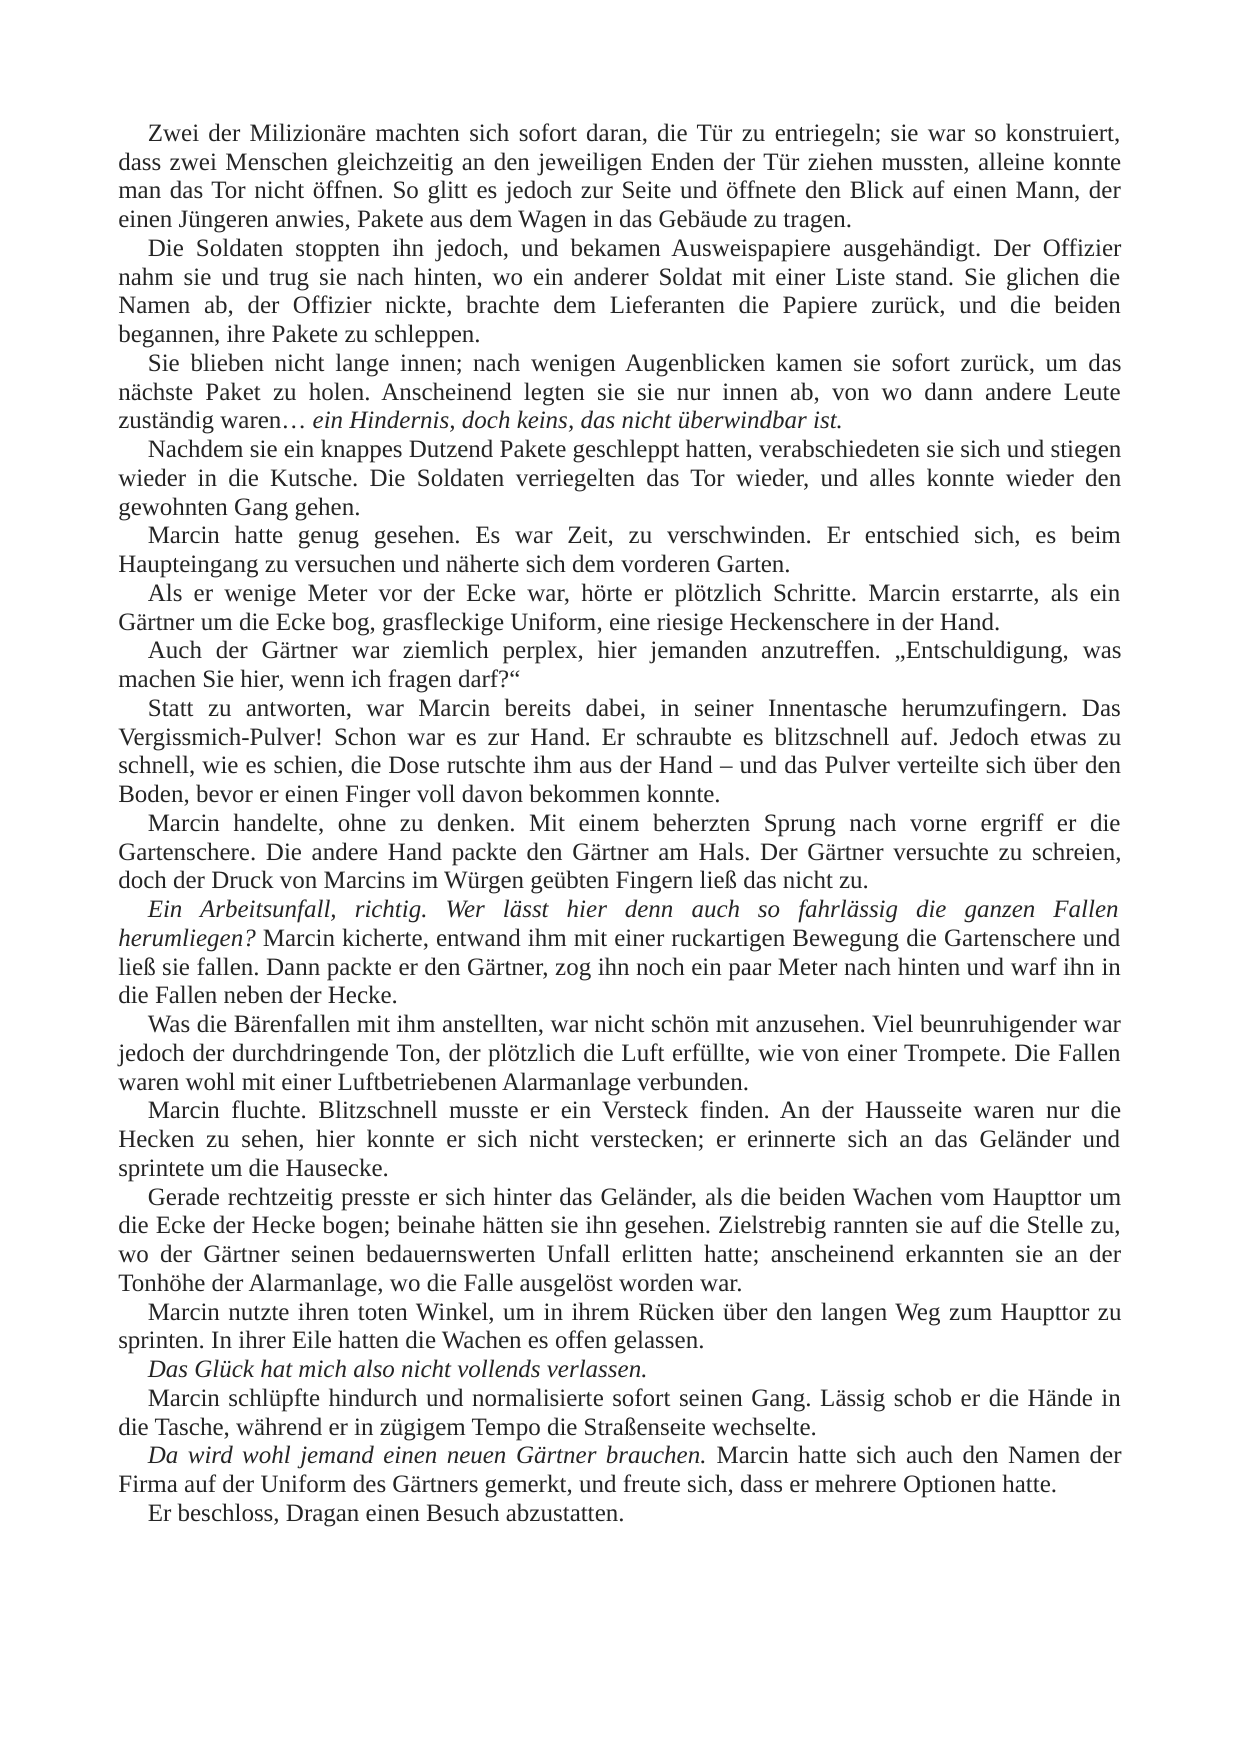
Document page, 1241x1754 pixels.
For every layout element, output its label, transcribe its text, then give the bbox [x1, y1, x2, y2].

text Marcin schlüpfte hindurch und normalisierte sofort seinen Gang. Lässig schob er die Hände in die Tasche, während er in zügigem Tempo die Straßenseite wechselte. [118, 1383, 1122, 1441]
text Ein Arbeitsunfall, richtig. Wer lässt hier denn auch so fahrlässig die ganzen Fallen herumliegen? Marcin kicherte, entwand ihm mit einer ruckartigen Bewegung die Gartenschere und ließ sie fallen. Dann packte er den Gärtner, zog ihn noch ein paar Meter nach hinten und warf ihn in die Fallen neben der Hecke. [118, 894, 1122, 1009]
text Das Glück hat mich also nicht vollends verlassen. [118, 1354, 1122, 1383]
text Gerade rechtzeitig presste er sich hinter das Geländer, als die beiden Wachen vom Haupttor um die Ecke der Hecke bogen; beinahe hätten sie ihn gesehen. Zielstrebig rannten sie auf die Stelle zu, wo der Gärtner seinen bedauernswerten Unfall erlitten hatte; anscheinend erkannten sie an der Tonhöhe der Alarmanlage, wo die Falle ausgelöst worden war. [118, 1182, 1122, 1297]
text Zwei der Milizionäre machten sich sofort daran, die Tür zu entriegeln; sie war so konstruiert, dass zwei Menschen gleichzeitig an den jeweiligen Enden der Tür ziehen mussten, alleine konnte man das Tor nicht öffnen. So glitt es jedoch zur Seite und öffnete den Blick auf einen Mann, der einen Jüngeren anwies, Pakete aus dem Wagen in das Gebäude zu tragen. [118, 118, 1122, 233]
text Statt zu antworten, war Marcin bereits dabei, in seiner Innentasche herumzufingern. Das Vergissmich-Pulver! Schon war es zur Hand. Er schraubte es blitzschnell auf. Jedoch etwas zu schnell, wie es schien, die Dose rutschte ihm aus der Hand – und das Pulver verteilte sich über den Boden, bevor er einen Finger voll davon bekommen konnte. [118, 693, 1122, 808]
text Auch der Gärtner war ziemlich perplex, hier jemanden anzutreffen. „Entschuldigung, was machen Sie hier, wenn ich fragen darf?“ [118, 636, 1122, 693]
text Marcin handelte, ohne zu denken. Mit einem beherzten Sprung nach vorne ergriff er die Gartenschere. Die andere Hand packte den Gärtner am Hals. Der Gärtner versuchte zu schreien, doch der Druck von Marcins im Würgen geübten Fingern ließ das nicht zu. [118, 808, 1122, 894]
text Marcin nutzte ihren toten Winkel, um in ihrem Rücken über den langen Weg zum Haupttor zu sprinten. In ihrer Eile hatten die Wachen es offen gelassen. [118, 1297, 1122, 1354]
text Als er wenige Meter vor der Ecke war, hörte er plötzlich Schritte. Marcin erstarrte, als ein Gärtner um die Ecke bog, grasfleckige Uniform, eine riesige Heckenschere in der Hand. [118, 578, 1122, 636]
text Er beschloss, Dragan einen Besuch abzustatten. [118, 1498, 1122, 1527]
text Da wird wohl jemand einen neuen Gärtner brauchen. Marcin hatte sich auch den Namen der Firma auf der Uniform des Gärtners gemerkt, und freute sich, dass er mehrere Optionen hatte. [118, 1441, 1122, 1498]
text Marcin hatte genug gesehen. Es war Zeit, zu verschwinden. Er entschied sich, es beim Haupteingang zu versuchen und näherte sich dem vorderen Garten. [118, 521, 1122, 578]
text Sie blieben nicht lange innen; nach wenigen Augenblicken kamen sie sofort zurück, um das nächste Paket zu holen. Anscheinend legten sie sie nur innen ab, von wo dann andere Leute zuständig waren… ein Hindernis, doch keins, das nicht überwindbar ist. [118, 348, 1122, 434]
text Die Soldaten stoppten ihn jedoch, und bekamen Ausweispapiere ausgehändigt. Der Offizier nahm sie und trug sie nach hinten, wo ein anderer Soldat mit einer Liste stand. Sie glichen die Namen ab, der Offizier nickte, brachte dem Lieferanten die Papiere zurück, und die beiden begannen, ihre Pakete zu schleppen. [118, 233, 1122, 348]
text Marcin fluchte. Blitzschnell musste er ein Versteck finden. An der Hausseite waren nur die Hecken zu sehen, hier konnte er sich nicht verstecken; er erinnerte sich an das Geländer und sprintete um die Hausecke. [118, 1096, 1122, 1182]
text Nachdem sie ein knappes Dutzend Pakete geschleppt hatten, verabschiedeten sie sich und stiegen wieder in die Kutsche. Die Soldaten verriegelten das Tor wieder, und alles konnte wieder den gewohnten Gang gehen. [118, 434, 1122, 521]
text Was die Bärenfallen mit ihm anstellten, war nicht schön mit anzusehen. Viel beunruhigender war jedoch der durchdringende Ton, der plötzlich die Luft erfüllte, wie von einer Trompete. Die Fallen waren wohl mit einer Luftbetriebenen Alarmanlage verbunden. [118, 1009, 1122, 1096]
